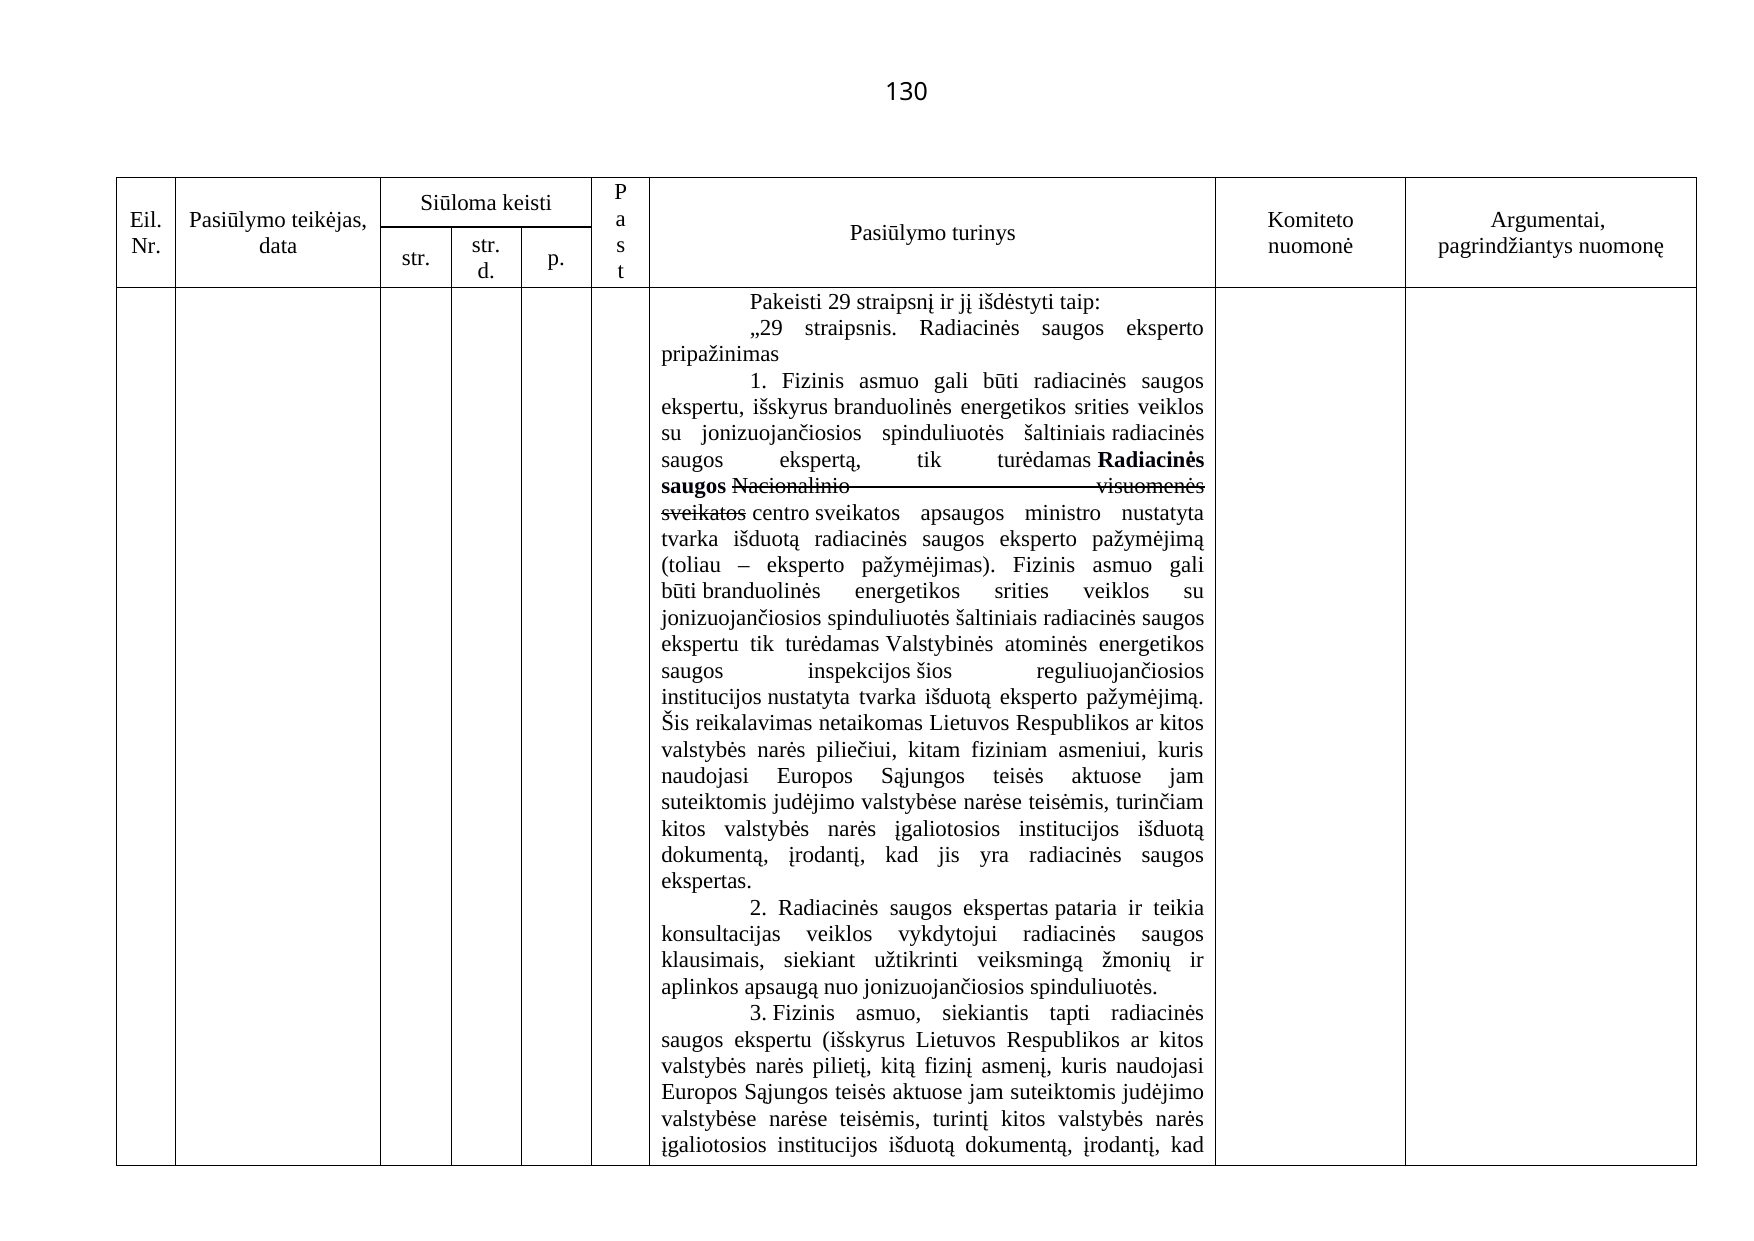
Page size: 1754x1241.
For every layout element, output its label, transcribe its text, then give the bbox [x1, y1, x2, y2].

table_cell str. d. [452, 228, 521, 287]
table_cell [117, 288, 175, 1165]
table_cell [176, 288, 380, 1165]
table_header Eil. Nr. [117, 178, 175, 287]
table_header Pasiūlymo turinys [650, 178, 1215, 287]
table_cell Pakeisti 29 straipsnį ir jį išdėstyti taip: „29 straipsnis. Radiacinės saugos eksperto pripažinimas 1. Fizinis asmuo gali būti radiacinės saugos ekspertu, išskyrus branduolinės energetikos srities veiklos su jonizuojančiosios spinduliuotės šaltiniais radiacinės saugos ekspertą, tik turėdamas Radiacinės saugos Nacionalinio visuomenės sveikatos centro sveikatos apsaugos ministro nustatyta tvarka išduotą radiacinės saugos eksperto pažymėjimą (toliau – eksperto pažymėjimas). Fizinis asmuo gali būti branduolinės energetikos srities veiklos su jonizuojančiosios spinduliuotės šaltiniais radiacinės saugos ekspertu tik turėdamas Valstybinės atominės energetikos saugos inspekcijos šios reguliuojančiosios institucijos nustatyta tvarka išduotą eksperto pažymėjimą. Šis reikalavimas netaikomas Lietuvos Respublikos ar kitos valstybės narės piliečiui, kitam fiziniam asmeniui, kuris naudojasi Europos Sąjungos teisės aktuose jam suteiktomis judėjimo valstybėse narėse teisėmis, turinčiam kitos valstybės narės įgaliotosios institucijos išduotą dokumentą, įrodantį, kad jis yra radiacinės saugos ekspertas. 2. Radiacinės saugos ekspertas pataria ir teikia konsultacijas veiklos vykdytojui radiacinės saugos klausimais, siekiant užtikrinti veiksmingą žmonių ir aplinkos apsaugą nuo jonizuojančiosios spinduliuotės. 3. Fizinis asmuo, siekiantis tapti radiacinės saugos ekspertu (išskyrus Lietuvos Respublikos ar kitos valstybės narės pilietį, kitą fizinį asmenį, kuris naudojasi Europos Sąjungos teisės aktuose jam suteiktomis judėjimo valstybėse narėse teisėmis, turintį kitos valstybės narės įgaliotosios institucijos išduotą dokumentą, įrodantį, kad [650, 288, 1215, 1165]
table_cell [452, 288, 521, 1165]
table_cell [522, 288, 591, 1165]
table_cell [1216, 288, 1405, 1165]
table_cell p. [522, 228, 591, 287]
table_header Pastabos [592, 178, 649, 287]
table_cell str. [381, 228, 451, 287]
table_header Siūloma keisti [381, 178, 591, 226]
table_header Pasiūlymo teikėjas, data [176, 178, 380, 287]
table_cell [381, 288, 451, 1165]
table_header Komiteto nuomonė [1216, 178, 1405, 287]
table_cell [1406, 288, 1696, 1165]
table_header Argumentai, pagrindžiantys nuomonę [1406, 178, 1696, 287]
table_cell [592, 288, 649, 1165]
